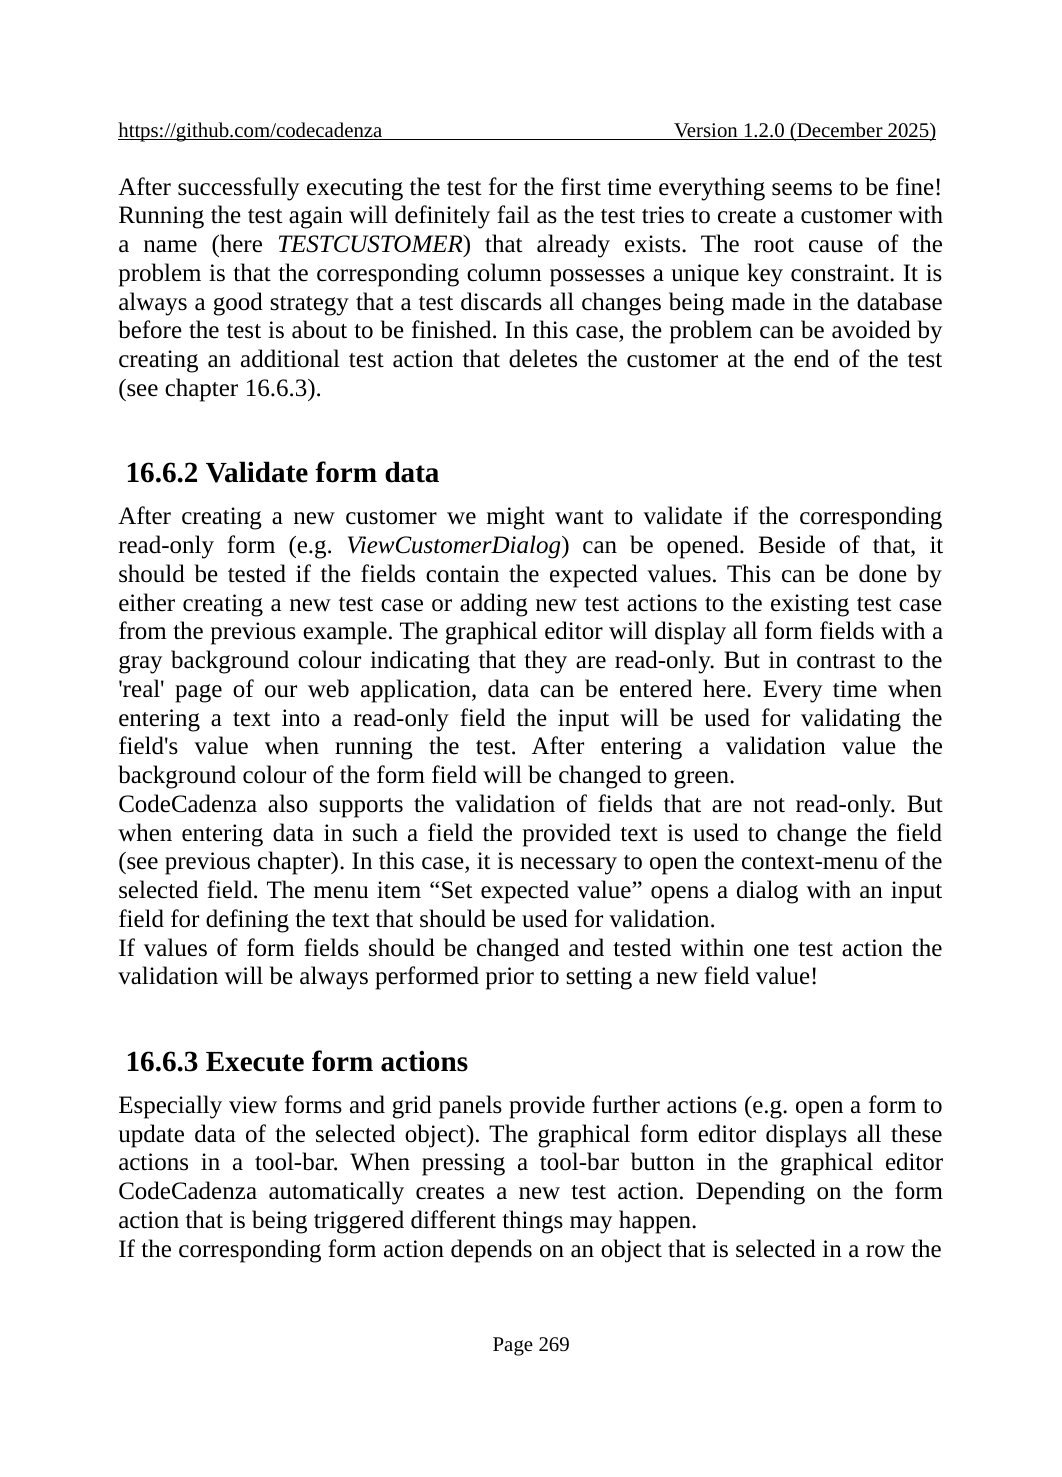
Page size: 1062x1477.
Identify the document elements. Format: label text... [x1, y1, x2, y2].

text After creating a new customer we might want to validate if the corresponding read-only form (e.g. ViewCustomerDialog) can be opened. Beside of that, it should be tested if the fields contain the expected values. This can be done by either creating a new test case or adding new test actions to the existing test case from the previous example. The graphical editor will display all form fields with a gray background colour indicating that they are read-only. But in contrast to the 'real' page of our web application, data can be entered here. Every time when entering a text into a read-only field the input will be used for validating the field's value when running the test. After entering a validation value the background colour of the form field will be changed to green. [118, 501, 944, 789]
subtitle Validate form data [118, 455, 944, 489]
text Especially view forms and grid panels provide further actions (e.g. open a form to update data of the selected object). The graphical form editor displays all these actions in a tool-bar. When pressing a tool-bar button in the graphical editor CodeCadenza automatically creates a new test action. Depending on the form action that is being triggered different things may happen. [118, 1090, 944, 1234]
text CodeCadenza also supports the validation of fields that are not read-only. But when entering data in such a field the provided text is used to change the field (see previous chapter). In this case, it is necessary to open the context-menu of the selected field. The menu item “Set expected value” opens a dialog with an input field for defining the text that should be used for validation. [118, 789, 944, 933]
subtitle Execute form actions [118, 1044, 944, 1077]
text If the corresponding form action depends on an object that is selected in a row the [118, 1234, 944, 1262]
text If values of form fields should be changed and tested within one test action the validation will be always performed prior to setting a new field value! [118, 933, 944, 990]
text After successfully executing the test for the first time everything seems to be fine! Running the test again will definitely fail as the test tries to create a customer with a name (here TESTCUSTOMER) that already exists. The root cause of the problem is that the corresponding column possesses a unique key constraint. It is always a good strategy that a test discards all changes being made in the database before the test is about to be finished. In this case, the problem can be avoided by creating an additional test action that deletes the customer at the end of the test (see chapter 16.6.3). [118, 172, 944, 402]
